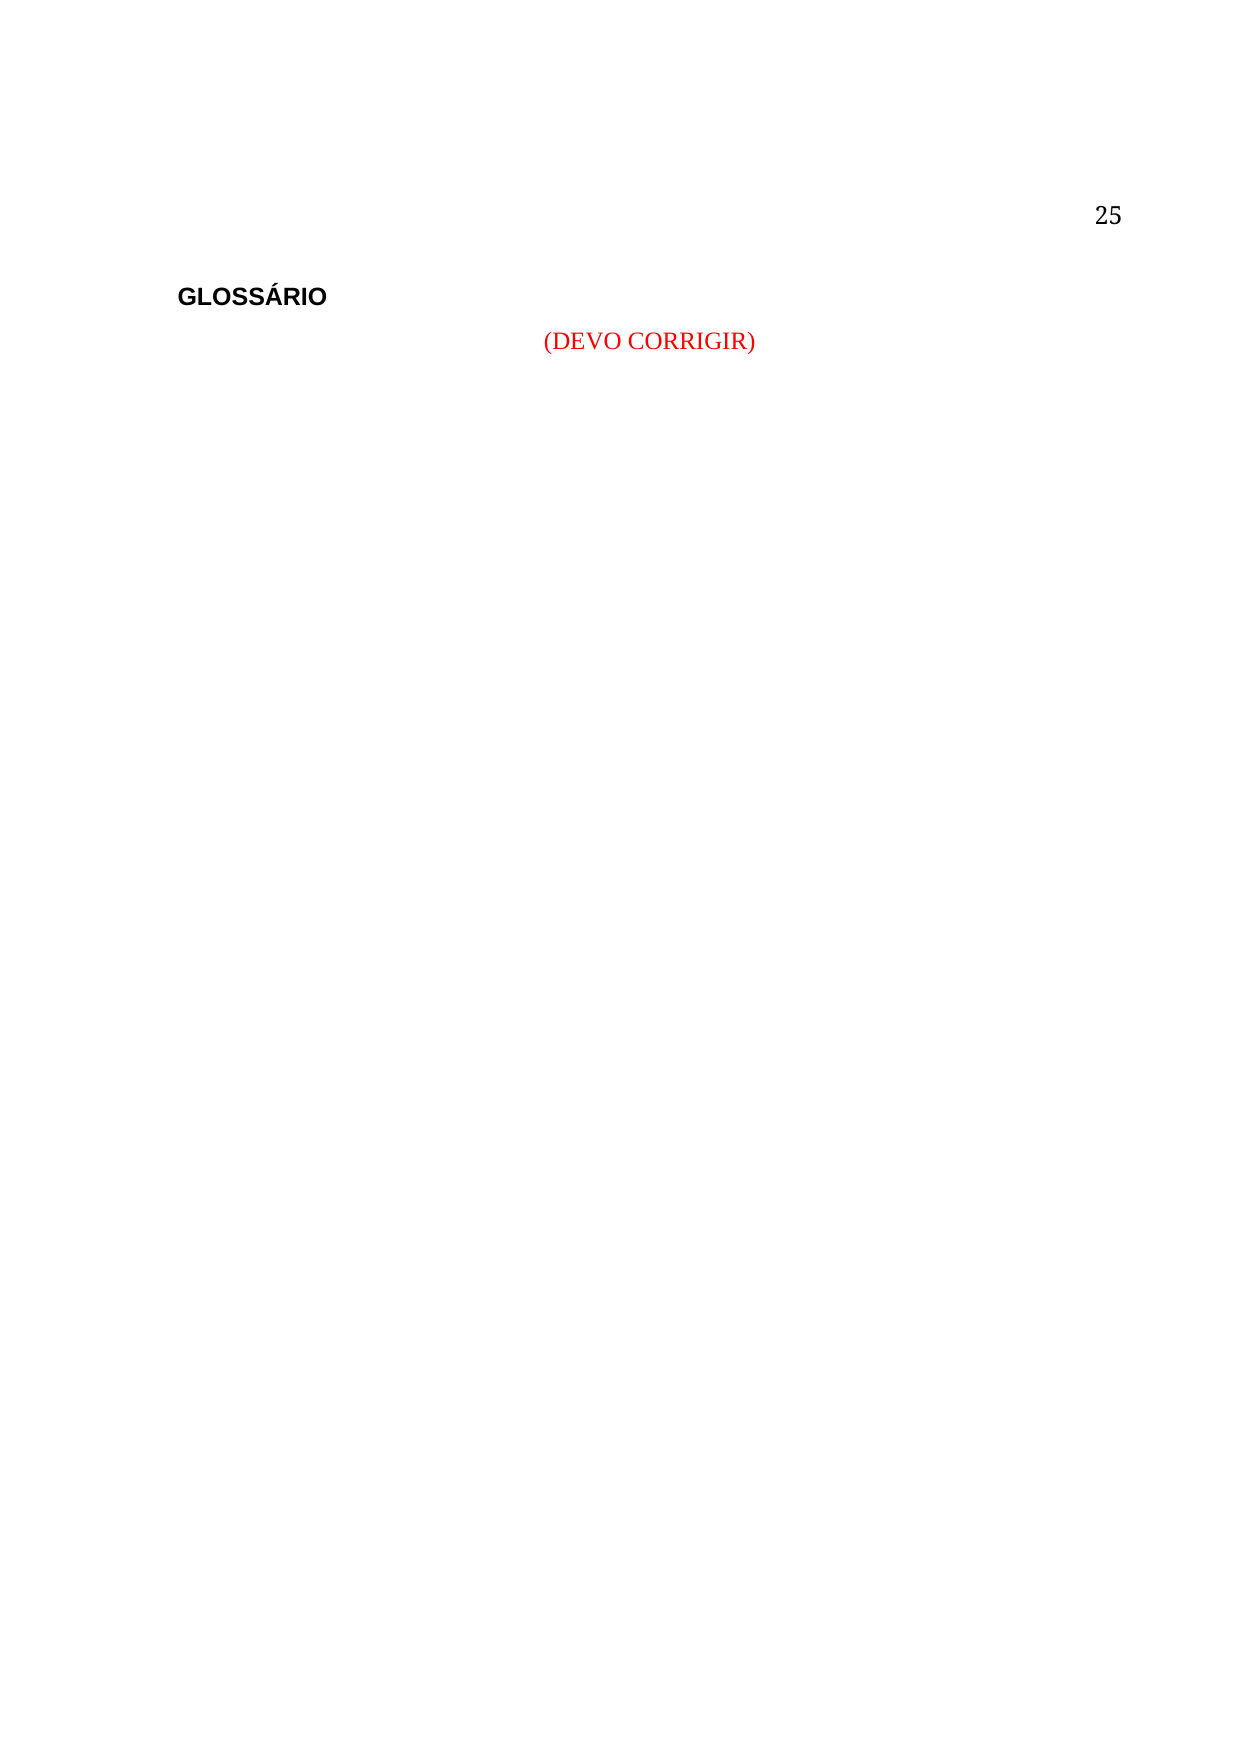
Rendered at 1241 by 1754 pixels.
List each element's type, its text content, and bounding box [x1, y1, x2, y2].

text (DEVO CORRIGIR) [177, 325, 1122, 355]
subtitle GLOSSÁRIO [177, 282, 1122, 311]
